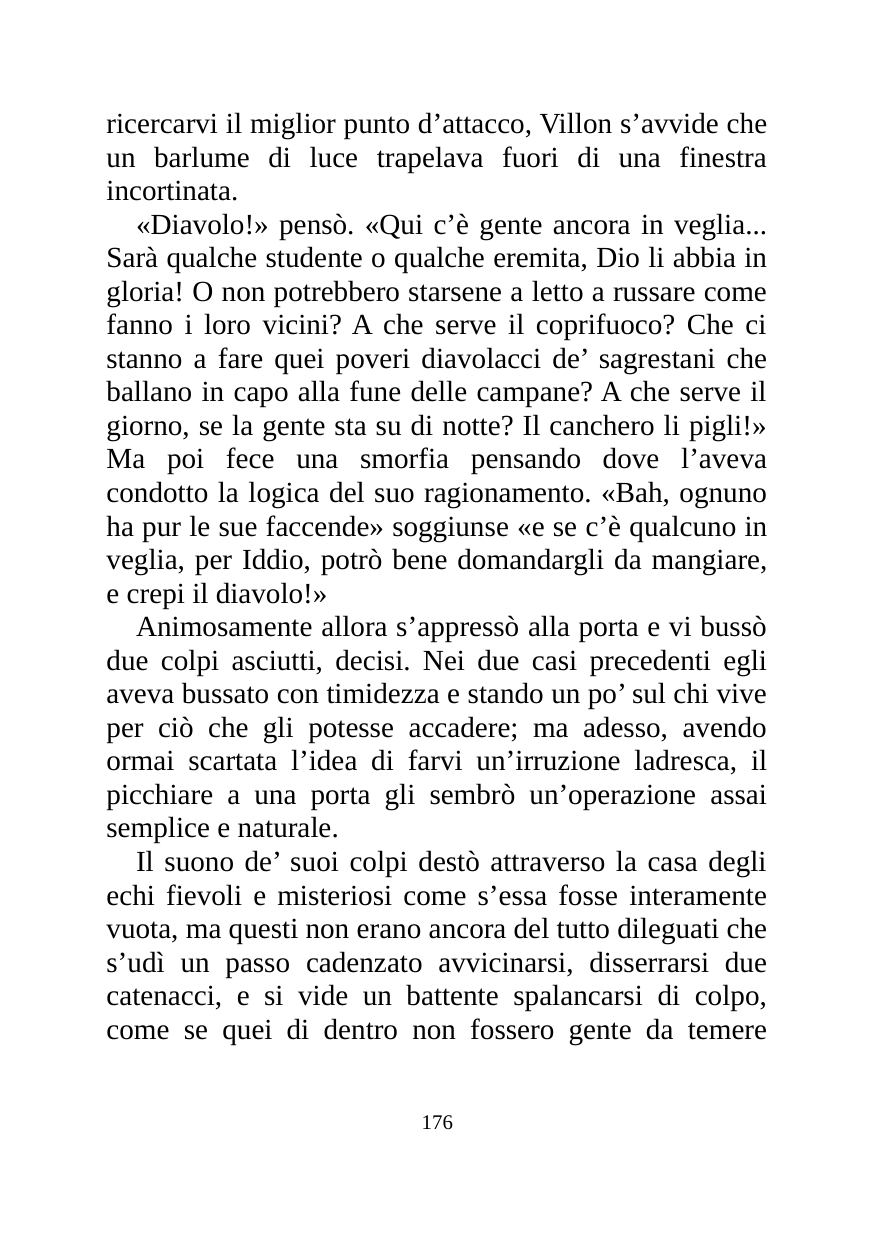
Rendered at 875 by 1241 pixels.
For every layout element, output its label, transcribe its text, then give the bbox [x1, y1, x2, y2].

text Animosamente allora s’appressò alla porta e vi bussò due colpi asciutti, decisi. Nei due casi precedenti egli aveva bussato con timidezza e stando un po’ sul chi vive per ciò che gli potesse accadere; ma adesso, avendo ormai scartata l’idea di farvi un’irruzione ladresca, il picchiare a una porta gli sembrò un’operazione assai semplice e naturale. [106, 609, 768, 844]
text ricercarvi il miglior punto d’attacco, Villon s’avvide che un barlume di luce trapelava fuori di una finestra incortinata. [106, 106, 768, 207]
text «Diavolo!» pensò. «Qui c’è gente ancora in veglia... Sarà qualche studente o qualche eremita, Dio li abbia in gloria! O non potrebbero starsene a letto a russare come fanno i loro vicini? A che serve il coprifuoco? Che ci stanno a fare quei poveri diavolacci de’ sagrestani che ballano in capo alla fune delle campane? A che serve il giorno, se la gente sta su di notte? Il canchero li pigli!» Ma poi fece una smorfia pensando dove l’aveva condotto la logica del suo ragionamento. «Bah, ognuno ha pur le sue faccende» soggiunse «e se c’è qualcuno in veglia, per Iddio, potrò bene domandargli da mangiare, e crepi il diavolo!» [106, 207, 768, 609]
text Il suono de’ suoi colpi destò attraverso la casa degli echi fievoli e misteriosi come s’essa fosse interamente vuota, ma questi non erano ancora del tutto dileguati che s’udì un passo cadenzato avvicinarsi, disserrarsi due catenacci, e si vide un battente spalancarsi di colpo, come se quei di dentro non fossero gente da temere [106, 844, 768, 1045]
